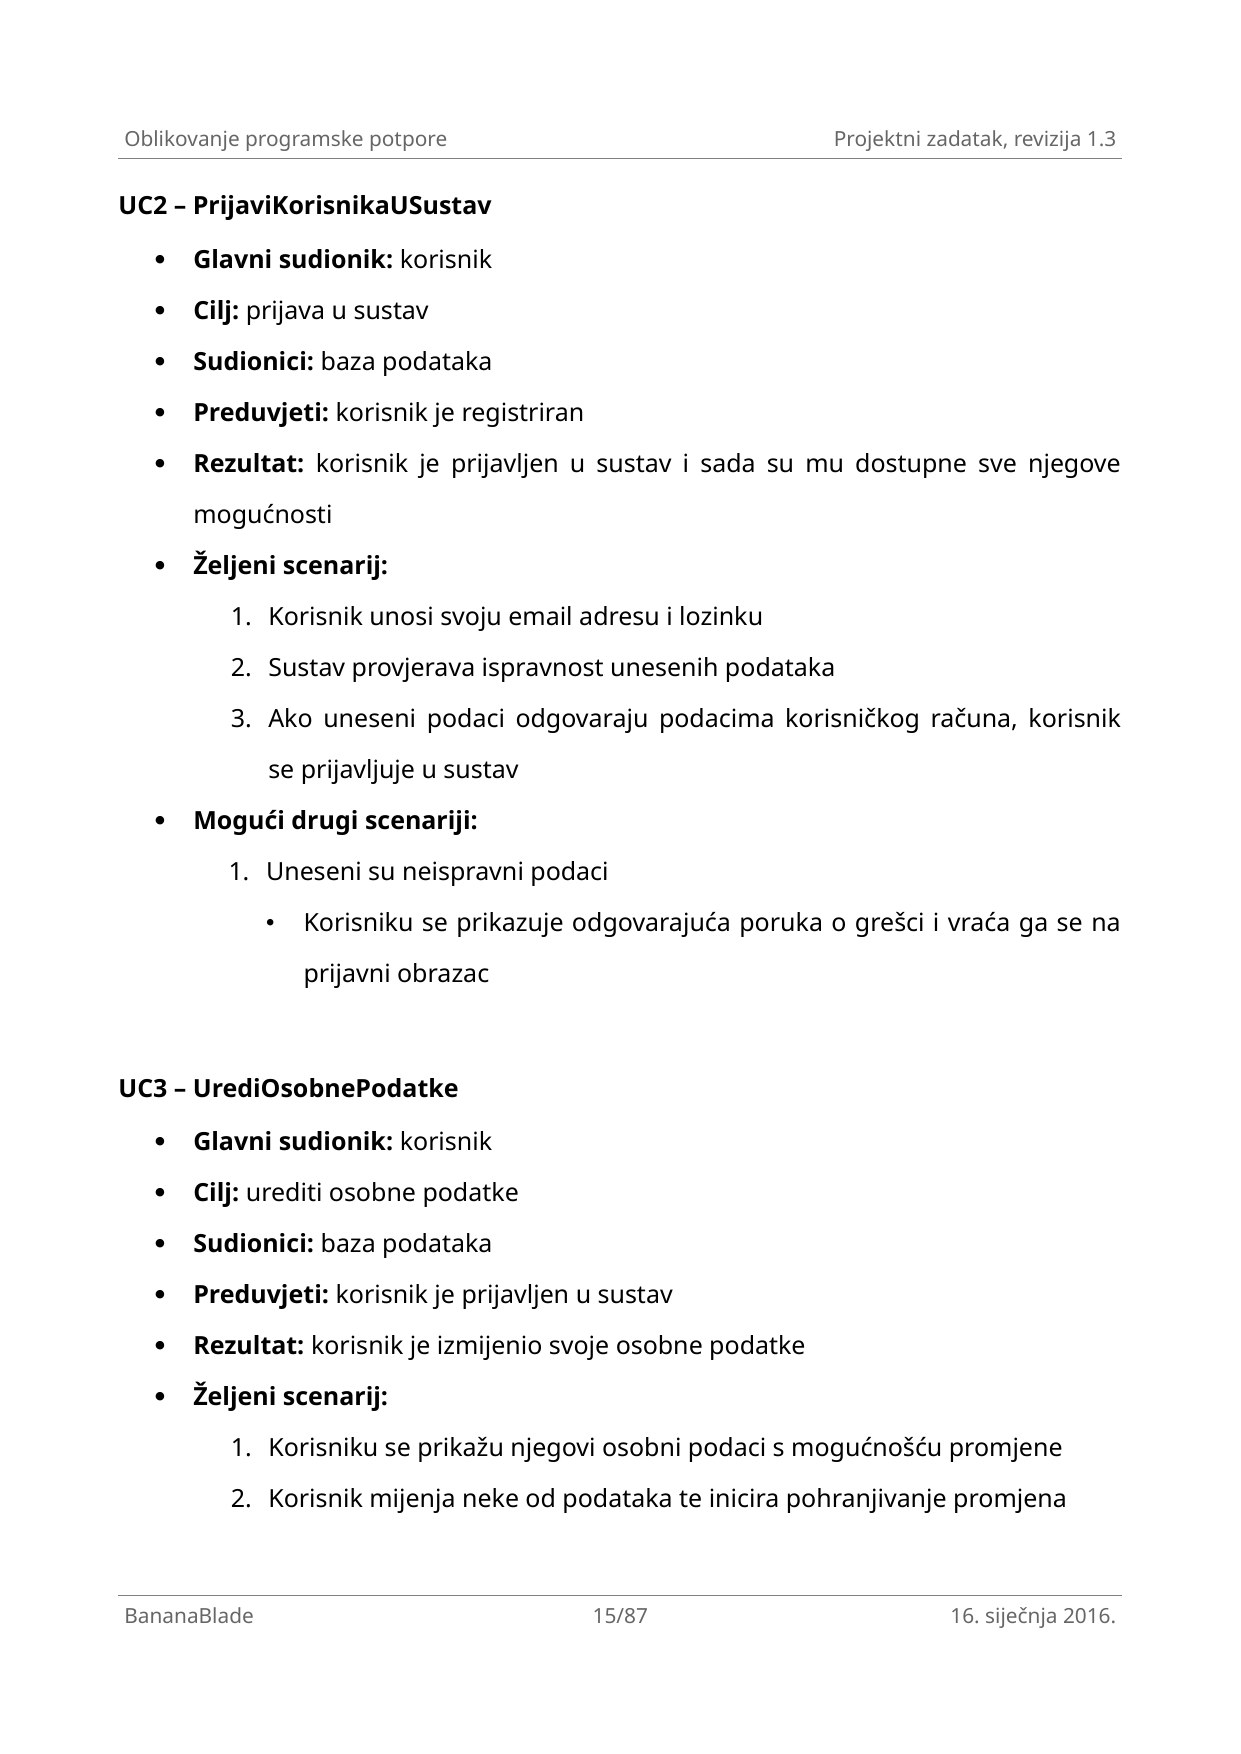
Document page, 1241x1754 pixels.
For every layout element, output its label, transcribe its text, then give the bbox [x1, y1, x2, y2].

list Željeni scenarij: [156, 548, 1122, 582]
list Rezultat: korisnik je izmijenio svoje osobne podatke [156, 1328, 1122, 1362]
list Željeni scenarij: [156, 1379, 1122, 1413]
list Glavni sudionik: korisnik [156, 241, 1122, 275]
list Uneseni su neispravni podaci [228, 854, 1122, 888]
subtitle UC2 – PrijaviKorisnikaUSustav [118, 188, 1122, 222]
list Korisnik mijenja neke od podataka te inicira pohranjivanje promjena [231, 1481, 1122, 1515]
list Cilj: urediti osobne podatke [156, 1175, 1122, 1209]
subtitle UC3 – UrediOsobnePodatke [118, 1071, 1122, 1104]
list Korisnik unosi svoju email adresu i lozinku [231, 599, 1122, 633]
list Mogući drugi scenariji: [156, 803, 1122, 837]
list Cilj: prijava u sustav [156, 292, 1122, 326]
list Sudionici: baza podataka [156, 1226, 1122, 1260]
list Sustav provjerava ispravnost unesenih podataka [231, 650, 1122, 684]
list Sudionici: baza podataka [156, 343, 1122, 377]
list Korisniku se prikažu njegovi osobni podaci s mogućnošću promjene [231, 1430, 1122, 1464]
list Preduvjeti: korisnik je registriran [156, 394, 1122, 428]
list Ako uneseni podaci odgovaraju podacima korisničkog računa, korisnik se prijavljuje u sustav [231, 701, 1122, 786]
list Glavni sudionik: korisnik [156, 1124, 1122, 1158]
list Rezultat: korisnik je prijavljen u sustav i sada su mu dostupne sve njegove mogućnosti [156, 446, 1122, 531]
list Korisniku se prikazuje odgovarajuća poruka o grešci i vraća ga se na prijavni obrazac [266, 905, 1122, 990]
list Preduvjeti: korisnik je prijavljen u sustav [156, 1277, 1122, 1311]
